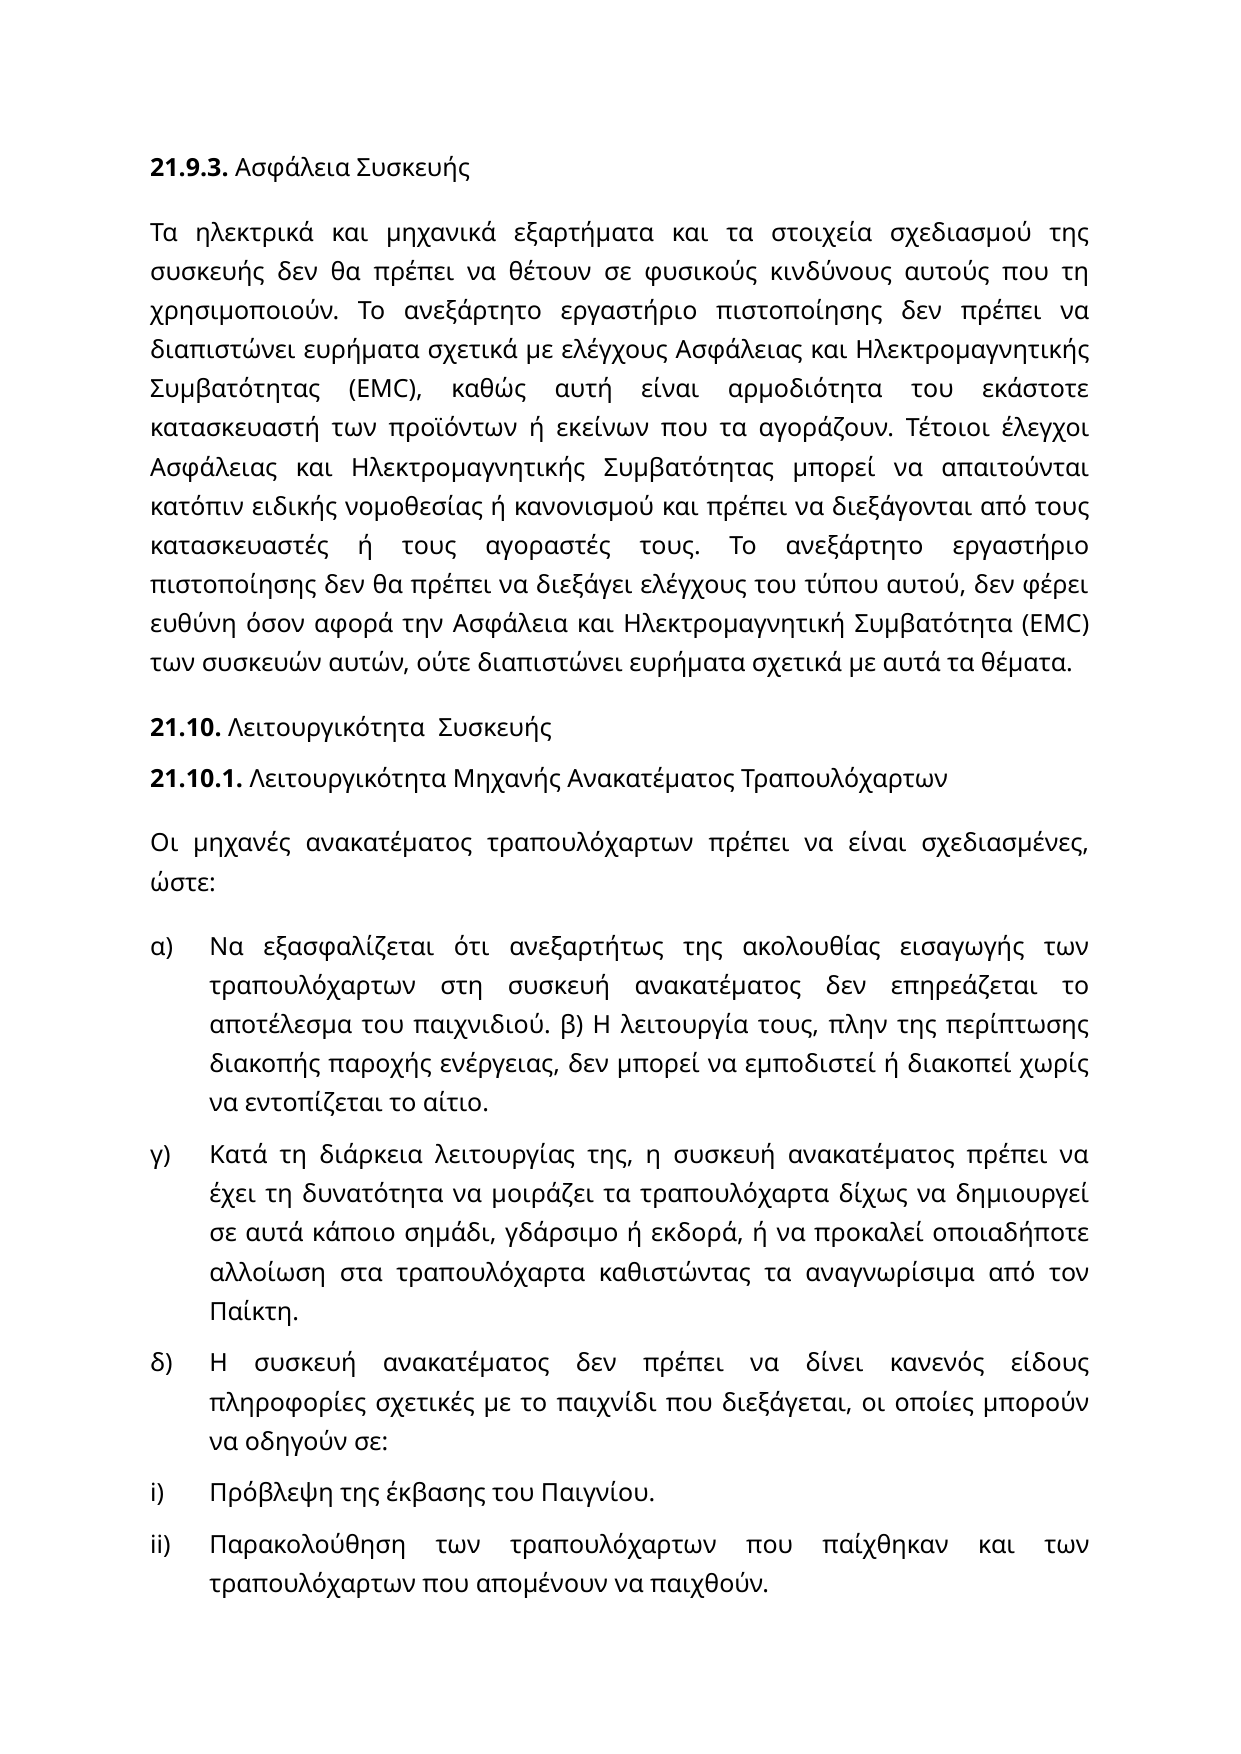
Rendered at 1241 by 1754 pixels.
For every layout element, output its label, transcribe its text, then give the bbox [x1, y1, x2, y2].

text Τα ηλεκτρικά και μηχανικά εξαρτήματα και τα στοιχεία σχεδιασμού της συσκευής δεν θα πρέπει να θέτουν σε φυσικούς κινδύνους αυτούς που τη χρησιμοποιούν. Το ανεξάρτητο εργαστήριο πιστοποίησης δεν πρέπει να διαπιστώνει ευρήματα σχετικά με ελέγχους Ασφάλειας και Ηλεκτρομαγνητικής Συμβατότητας (EMC), καθώς αυτή είναι αρμοδιότητα του εκάστοτε κατασκευαστή των προϊόντων ή εκείνων που τα αγοράζουν. Τέτοιοι έλεγχοι Ασφάλειας και Ηλεκτρομαγνητικής Συμβατότητας μπορεί να απαιτούνται κατόπιν ειδικής νομοθεσίας ή κανονισμού και πρέπει να διεξάγονται από τους κατασκευαστές ή τους αγοραστές τους. Το ανεξάρτητο εργαστήριο πιστοποίησης δεν θα πρέπει να διεξάγει ελέγχους του τύπου αυτού, δεν φέρει ευθύνη όσον αφορά την Ασφάλεια και Ηλεκτρομαγνητική Συμβατότητα (EMC) των συσκευών αυτών, ούτε διαπιστώνει ευρήματα σχετικά με αυτά τα θέματα. [150, 214, 1090, 679]
list δ) Η συσκευή ανακατέματος δεν πρέπει να δίνει κανενός είδους πληροφορίες σχετικές με το παιχνίδι που διεξάγεται, οι οποίες μπορούν να οδηγούν σε: [150, 1345, 1090, 1457]
text 21.10.1. Λειτουργικότητα Μηχανής Ανακατέματος Τραπουλόχαρτων [150, 761, 1090, 795]
text 21.10. Λειτουργικότητα Συσκευής [150, 709, 1090, 743]
list i) Πρόβλεψη της έκβασης του Παιγνίου. [150, 1475, 1090, 1509]
list ii) Παρακολούθηση των τραπουλόχαρτων που παίχθηκαν και των τραπουλόχαρτων που απομένουν να παιχθούν. [150, 1527, 1090, 1600]
list γ) Κατά τη διάρκεια λειτουργίας της, η συσκευή ανακατέματος πρέπει να έχει τη δυνατότητα να μοιράζει τα τραπουλόχαρτα δίχως να δημιουργεί σε αυτά κάποιο σημάδι, γδάρσιμο ή εκδορά, ή να προκαλεί οποιαδήποτε αλλοίωση στα τραπουλόχαρτα καθιστώντας τα αναγνωρίσιμα από τον Παίκτη. [150, 1137, 1090, 1327]
text 21.9.3. Ασφάλεια Συσκευής [150, 150, 1090, 184]
list α) Να εξασφαλίζεται ότι ανεξαρτήτως της ακολουθίας εισαγωγής των τραπουλόχαρτων στη συσκευή ανακατέματος δεν επηρεάζεται το αποτέλεσμα του παιχνιδιού. β) Η λειτουργία τους, πλην της περίπτωσης διακοπής παροχής ενέργειας, δεν μπορεί να εμποδιστεί ή διακοπεί χωρίς να εντοπίζεται το αίτιο. [150, 928, 1090, 1119]
text Οι μηχανές ανακατέματος τραπουλόχαρτων πρέπει να είναι σχεδιασμένες, ώστε: [150, 825, 1090, 898]
